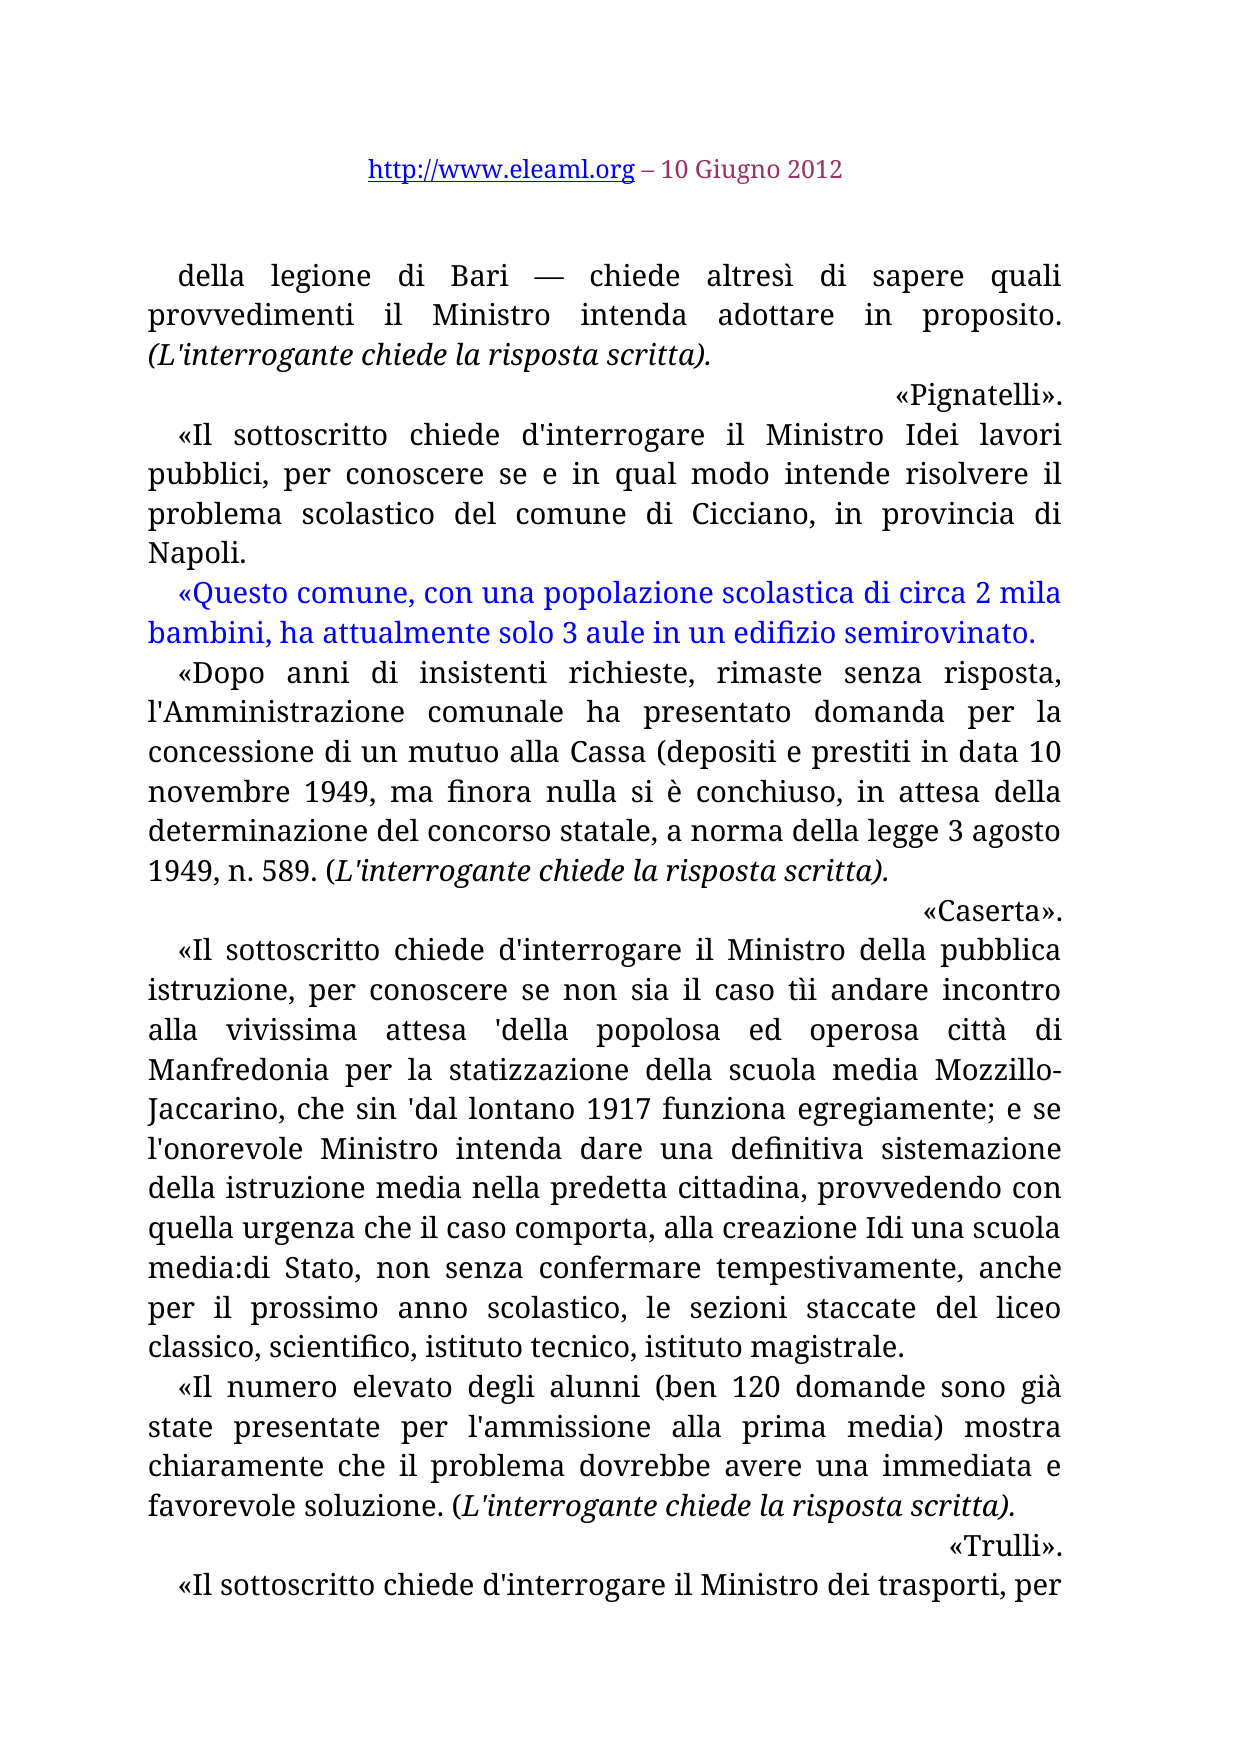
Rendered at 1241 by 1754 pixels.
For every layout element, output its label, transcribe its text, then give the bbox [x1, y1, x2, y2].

text «Il numero elevato degli alunni (ben 120 domande sono già state presentate per l'ammissione alla prima media) mostra chiaramente che il problema dovrebbe avere una immediata e favorevole soluzione. (L'interrogante chiede la risposta scritta). [148, 1366, 1063, 1525]
text della legione di Bari — chiede altresì di sapere quali provvedimenti il Ministro intenda adottare in proposito. (L'interrogante chiede la risposta scritta). [148, 255, 1063, 374]
text «Il sottoscritto chiede d'interrogare il Ministro Idei lavori pubblici, per conoscere se e in qual modo intende risolvere il problema scolastico del comune di Cicciano, in provincia di Napoli. [148, 414, 1063, 572]
text «Dopo anni di insistenti richieste, rimaste senza risposta, l'Amministrazione comunale ha presentato domanda per la concessione di un mutuo alla Cassa (depositi e prestiti in data 10 novembre 1949, ma finora nulla si è conchiuso, in attesa della determinazione del concorso statale, a norma della legge 3 agosto 1949, n. 589. (L'interrogante chiede la risposta scritta). [148, 652, 1063, 890]
text «Caserta». [177, 890, 1063, 930]
text «Questo comune, con una popolazione scolastica di circa 2 mila bambini, ha attualmente solo 3 aule in un edifizio semirovinato. [148, 572, 1063, 652]
text «Il sottoscritto chiede d'interrogare il Ministro della pubblica istruzione, per conoscere se non sia il caso tìi andare incontro alla vivissima attesa 'della popolosa ed operosa città di Manfredonia per la statizzazione della scuola media Mozzillo-Jaccarino, che sin 'dal lontano 1917 funziona egregiamente; e se l'onorevole Ministro intenda dare una definitiva sistemazione della istruzione media nella predetta cittadina, provvedendo con quella urgenza che il caso comporta, alla creazione Idi una scuola media:di Stato, non senza confermare tempestivamente, anche per il prossimo anno scolastico, le sezioni staccate del liceo classico, scientifico, istituto tecnico, istituto magistrale. [148, 930, 1063, 1366]
text «Trulli». [177, 1525, 1063, 1565]
text «Il sottoscritto chiede d'interrogare il Ministro dei trasporti, per [148, 1565, 1063, 1604]
text «Pignatelli». [177, 374, 1063, 414]
